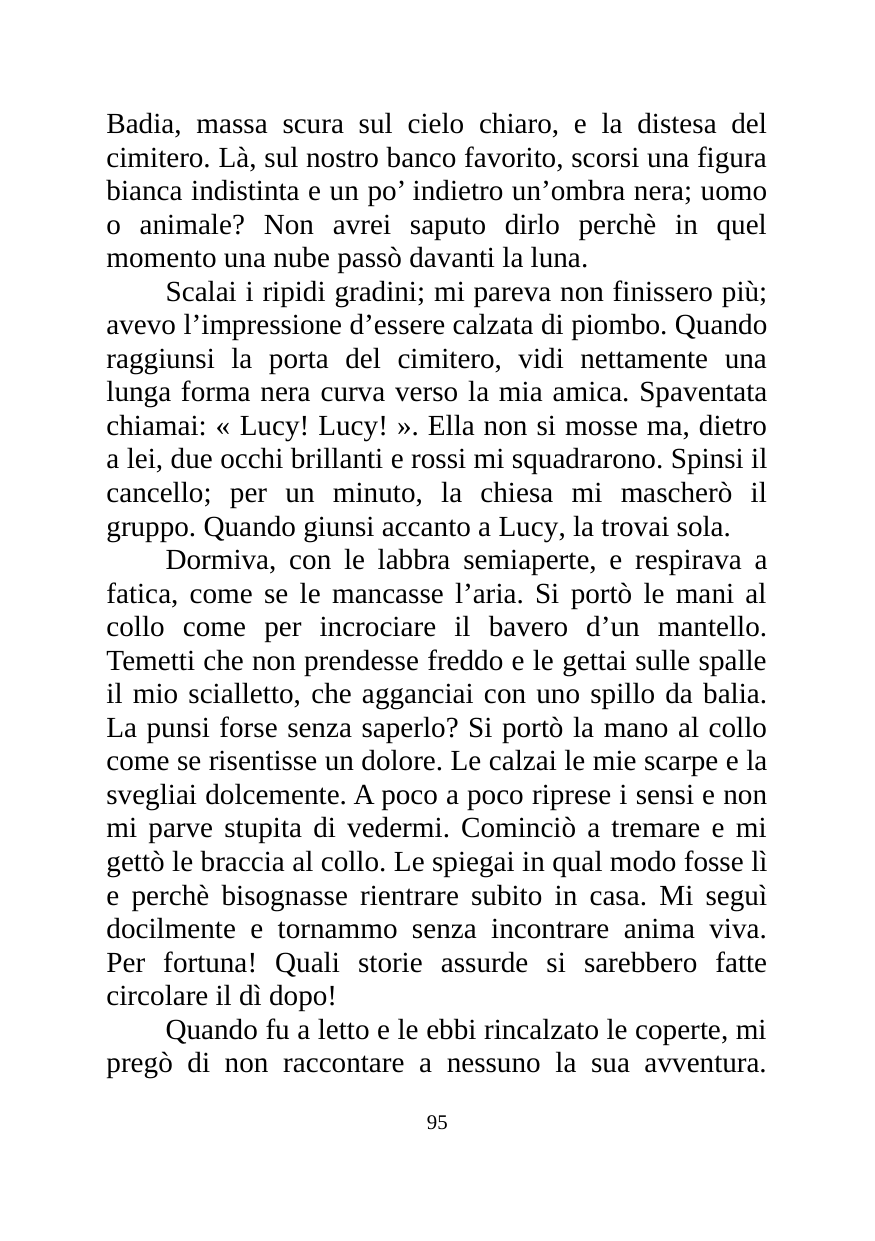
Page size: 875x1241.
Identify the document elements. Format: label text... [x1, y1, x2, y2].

text Dormiva, con le labbra semiaperte, e respirava a fatica, come se le mancasse l’aria. Si portò le mani al collo come per incrociare il bavero d’un mantello. Temetti che non prendesse freddo e le gettai sulle spalle il mio scialletto, che agganciai con uno spillo da balia. La punsi forse senza saperlo? Si portò la mano al collo come se risentisse un dolore. Le calzai le mie scarpe e la svegliai dolcemente. A poco a poco riprese i sensi e non mi parve stupita di vedermi. Cominciò a tremare e mi gettò le braccia al collo. Le spiegai in qual modo fosse lì e perchè bisognasse rientrare subito in casa. Mi seguì docilmente e tornammo senza incontrare anima viva. Per fortuna! Quali storie assurde si sarebbero fatte circolare il dì dopo! [106, 542, 768, 1012]
text Scalai i ripidi gradini; mi pareva non finissero più; avevo l’impressione d’essere calzata di piombo. Quando raggiunsi la porta del cimitero, vidi nettamente una lunga forma nera curva verso la mia amica. Spaventata chiamai: « Lucy! Lucy! ». Ella non si mosse ma, dietro a lei, due occhi brillanti e rossi mi squadrarono. Spinsi il cancello; per un minuto, la chiesa mi mascherò il gruppo. Quando giunsi accanto a Lucy, la trovai sola. [106, 274, 768, 542]
text Badia, massa scura sul cielo chiaro, e la distesa del cimitero. Là, sul nostro banco favorito, scorsi una figura bianca indistinta e un po’ indietro un’ombra nera; uomo o animale? Non avrei saputo dirlo perchè in quel momento una nube passò davanti la luna. [106, 106, 768, 274]
text Quando fu a letto e le ebbi rincalzato le coperte, mi pregò di non raccontare a nessuno la sua avventura. [106, 1012, 768, 1079]
